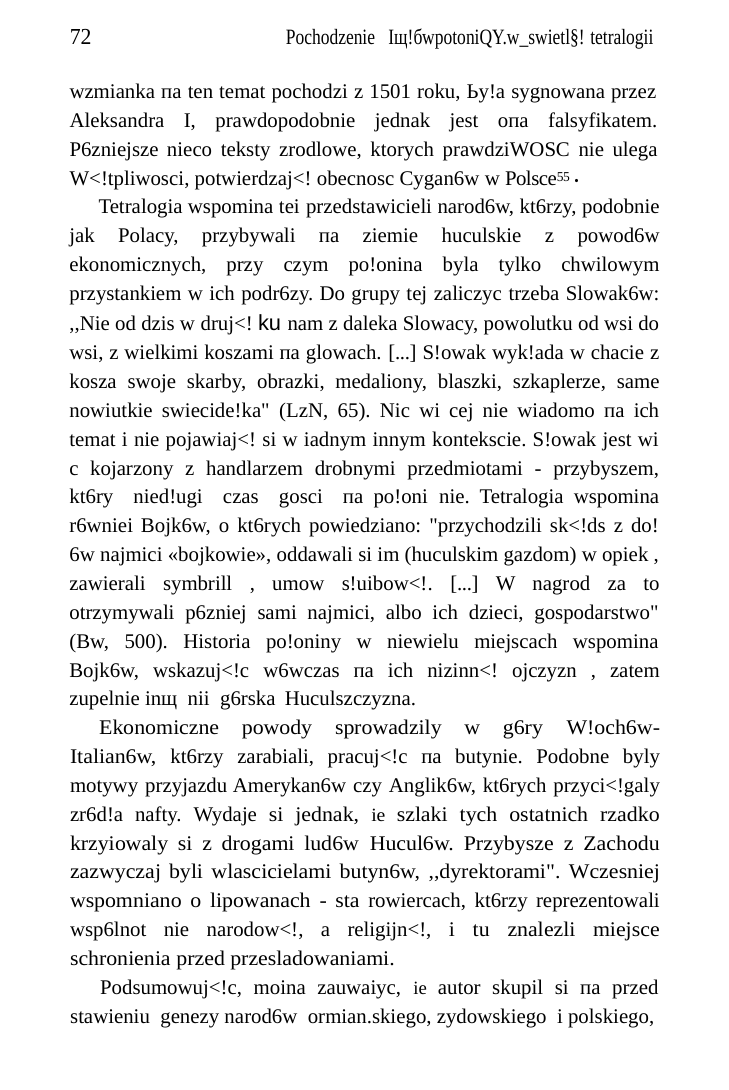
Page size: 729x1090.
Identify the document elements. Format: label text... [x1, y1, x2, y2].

text Ekonomiczne powody sprowadzily w g6ry W!och6w-Italian6w, kt6rzy zarabiali, pracuj<!c па butynie. Podobne byly motywy przyjazdu Amerykan6w czy Anglik6w, kt6rych przyci<!galy zr6d!a nafty. Wydaje si jednak, іе szlaki tych ostatnich rzadko krzyiowaly si z drogami lud6w Hucul6w. Przybysze z Zachodu zazwyczaj byli wlascicielami butyn6w, ,,dyrektorami". Wczesniej wspomniano о lipowanach - sta­ rowiercach, kt6rzy reprezentowali wsp6lnot nie narodow<!, а religijn<!, і tu znalezli miejsce schronienia przed przesladowaniami. [70, 715, 660, 970]
subtitle 72 Pochodzenie Іщ!бwpotoniQY.w_swietl§! tetralogii [69, 23, 672, 49]
subtitle wzmianka па ten temat pochodzi z 1501 roku, Ьу!а sygnowana przez Aleksandra І, prawdopodobnie jednak jest опа falsyfikatem. P6zniejsze nieco teksty zrodlowe, ktorych prawdziWOSC nie ulega W<!tpliwosci, potwierdzaj<! obecnosc Cygan6w w Polsce55 • [69, 79, 657, 190]
text Podsumowuj<!c, moina zauwaiyc, іе autor skupil si па przed­ stawieniu genezy narod6w ormian.skiego, zydowskiego і polskiego, [70, 975, 659, 1028]
text Tetralogia wspomina tei przedstawicieli narod6w, kt6rzy, podobnie jak Polacy, przybywali па ziemie huculskie z powod6w ekonomicznych, przy czym po!onina byla tylko chwilowym przystankiem w ich podr6zy. Do grupy tej zaliczyc trzeba Slowak6w: ,,Nie od dzis w druj<! ku nam z daleka Slowacy, powolutku od wsi do wsi, z wielkimi koszami па glowach. [...] S!owak wyk!ada w chacie z kosza swoje skarby, obrazki, medaliony, blaszki, szkaplerze, same nowiutkie swiecide!ka" (LzN, 65). Nic wi cej nie wiadomo па ich temat і nie pojawiaj<! si w iadnym innym kontekscie. S!owak jest wi c kojarzony z handlarzem drobnymi przedmiotami - przybyszem, kt6ry nied!ugi czas gosci па po!oni­ nie. Tetralogia wspomina r6wniei Bojk6w, о kt6rych powiedziano: "przychodzili sk<!ds z do!6w najmici «bojkowie», oddawali si im (huculskim gazdom) w opiek , zawierali symbrill , umow s!uibow<!. [...] W nagrod za to otrzymywali p6zniej sami najmici, albo ich dzieci, gospodarstwo" (Bw, 500). Historia po!oniny w niewielu miejscach wspomina Bojk6w, wskazuj<!c w6wczas па ich nizinn<! ojczyzn , zatem zupelnie іnщ nii g6rska Huculszczyzna. [69, 194, 659, 710]
